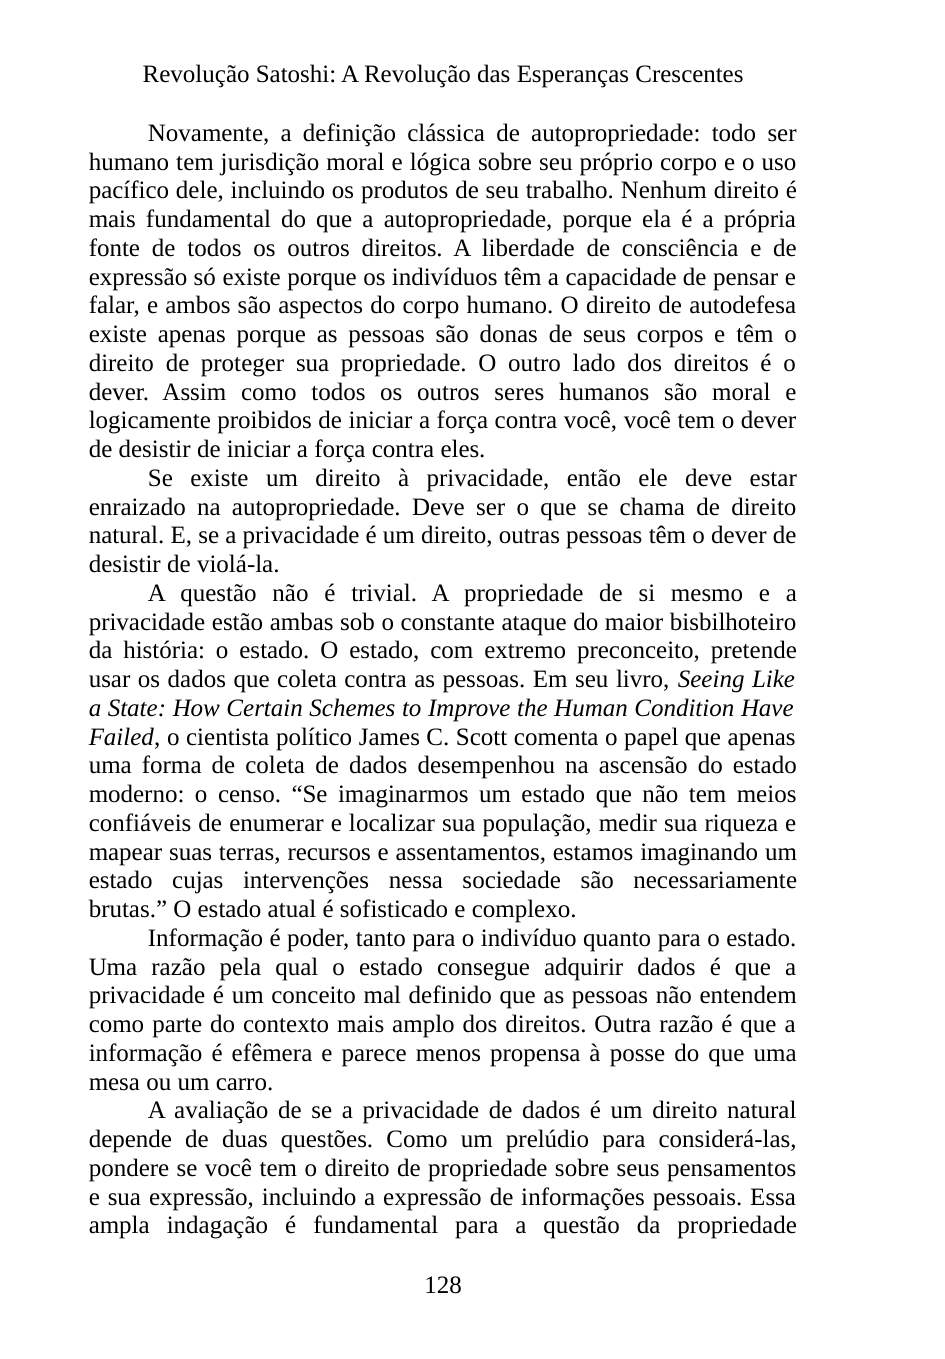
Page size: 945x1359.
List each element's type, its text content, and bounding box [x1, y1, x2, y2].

text Se existe um direito à privacidade, então ele deve estar enraizado na autopropriedade. Deve ser o que se chama de direito natural. E, se a privacidade é um direito, outras pessoas têm o dever de desistir de violá-la. [88, 463, 797, 578]
text Informação é poder, tanto para o indivíduo quanto para o estado. Uma razão pela qual o estado consegue adquirir dados é que a privacidade é um conceito mal definido que as pessoas não entendem como parte do contexto mais amplo dos direitos. Outra razão é que a informação é efêmera e parece menos propensa à posse do que uma mesa ou um carro. [88, 923, 797, 1096]
text A avaliação de se a privacidade de dados é um direito natural depende de duas questões. Como um prelúdio para considerá-las, pondere se você tem o direito de propriedade sobre seus pensamentos e sua expressão, incluindo a expressão de informações pessoais. Essa ampla indagação é fundamental para a questão da propriedade [88, 1096, 797, 1239]
text A questão não é trivial. A propriedade de si mesmo e a privacidade estão ambas sob o constante ataque do maior bisbilhoteiro da história: o estado. O estado, com extremo preconceito, pretende usar os dados que coleta contra as pessoas. Em seu livro, Seeing Like a State: How Certain Schemes to Improve the Human Condition Have Failed, o cientista político James C. Scott comenta o papel que apenas uma forma de coleta de dados desempenhou na ascensão do estado moderno: o censo. “Se imaginarmos um estado que não tem meios confiáveis de enumerar e localizar sua população, medir sua riqueza e mapear suas terras, recursos e assentamentos, estamos imaginando um estado cujas intervenções nessa sociedade são necessariamente brutas.” O estado atual é sofisticado e complexo. [88, 578, 797, 923]
text Novamente, a definição clássica de autopropriedade: todo ser humano tem jurisdição moral e lógica sobre seu próprio corpo e o uso pacífico dele, incluindo os produtos de seu trabalho. Nenhum direito é mais fundamental do que a autopropriedade, porque ela é a própria fonte de todos os outros direitos. A liberdade de consciência e de expressão só existe porque os indivíduos têm a capacidade de pensar e falar, e ambos são aspectos do corpo humano. O direito de autodefesa existe apenas porque as pessoas são donas de seus corpos e têm o direito de proteger sua propriedade. O outro lado dos direitos é o dever. Assim como todos os outros seres humanos são moral e logicamente proibidos de iniciar a força contra você, você tem o dever de desistir de iniciar a força contra eles. [88, 118, 797, 463]
